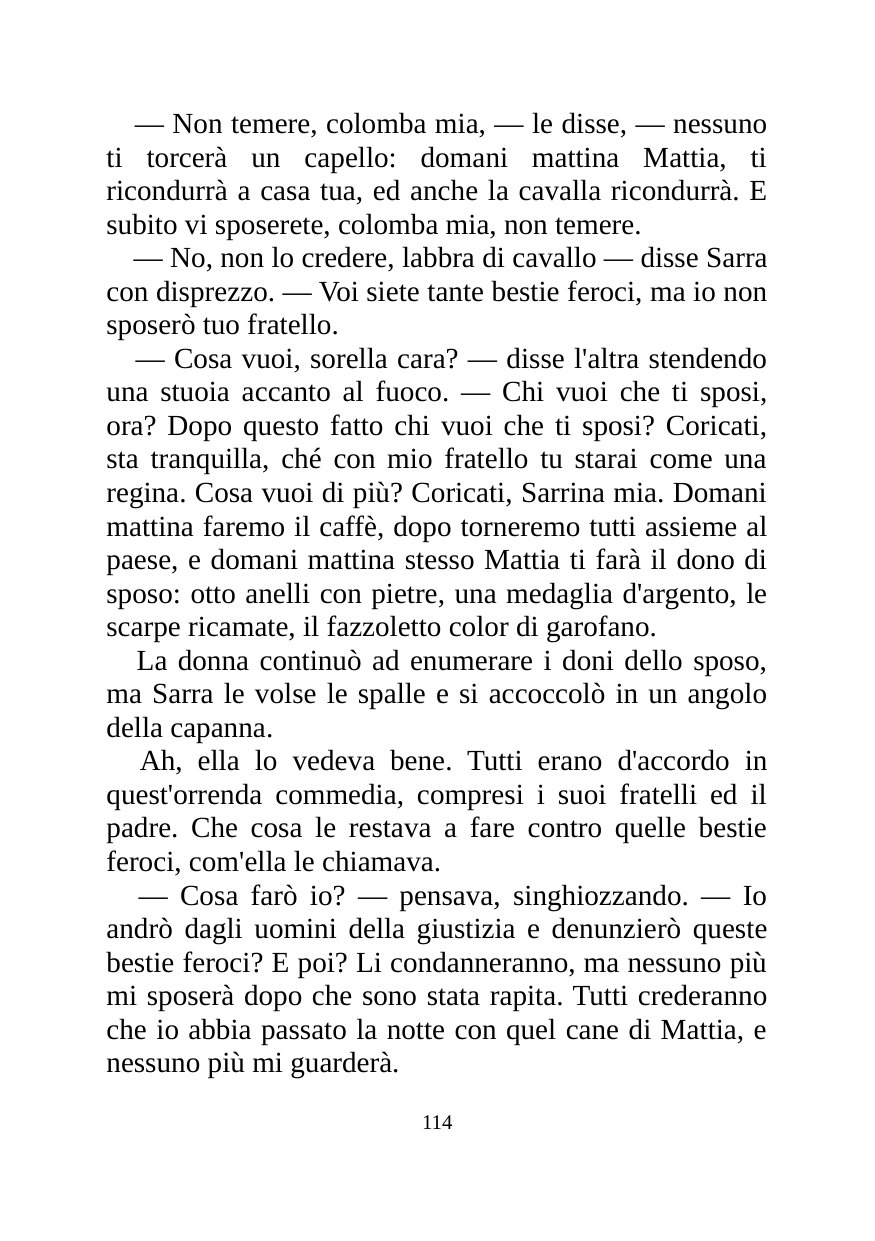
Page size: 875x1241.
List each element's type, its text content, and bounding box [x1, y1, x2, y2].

text — Non temere, colomba mia, — le disse, — nessuno ti torcerà un capello: domani mattina Mattia, ti ricondurrà a casa tua, ed anche la cavalla ricondurrà. E subito vi sposerete, colomba mia, non temere. [106, 106, 768, 240]
text — No, non lo credere, labbra di cavallo — disse Sarra con disprezzo. — Voi siete tante bestie feroci, ma io non sposerò tuo fratello. [106, 240, 768, 341]
text La donna continuò ad enumerare i doni dello sposo, ma Sarra le volse le spalle e si accoccolò in un angolo della capanna. [106, 643, 768, 743]
text — Cosa farò io? — pensava, singhiozzando. — Io andrò dagli uomini della giustizia e denunzierò queste bestie feroci? E poi? Li condanneranno, ma nessuno più mi sposerà dopo che sono stata rapita. Tutti crederanno che io abbia passato la notte con quel cane di Mattia, e nessuno più mi guarderà. [106, 878, 768, 1079]
text Ah, ella lo vedeva bene. Tutti erano d'accordo in quest'orrenda commedia, compresi i suoi fratelli ed il padre. Che cosa le restava a fare contro quelle bestie feroci, com'ella le chiamava. [106, 743, 768, 878]
text — Cosa vuoi, sorella cara? — disse l'altra stendendo una stuoia accanto al fuoco. — Chi vuoi che ti sposi, ora? Dopo questo fatto chi vuoi che ti sposi? Coricati, sta tranquilla, ché con mio fratello tu starai come una regina. Cosa vuoi di più? Coricati, Sarrina mia. Domani mattina faremo il caffè, dopo torneremo tutti assieme al paese, e domani mattina stesso Mattia ti farà il dono di sposo: otto anelli con pietre, una medaglia d'argento, le scarpe ricamate, il fazzoletto color di garofano. [106, 341, 768, 643]
